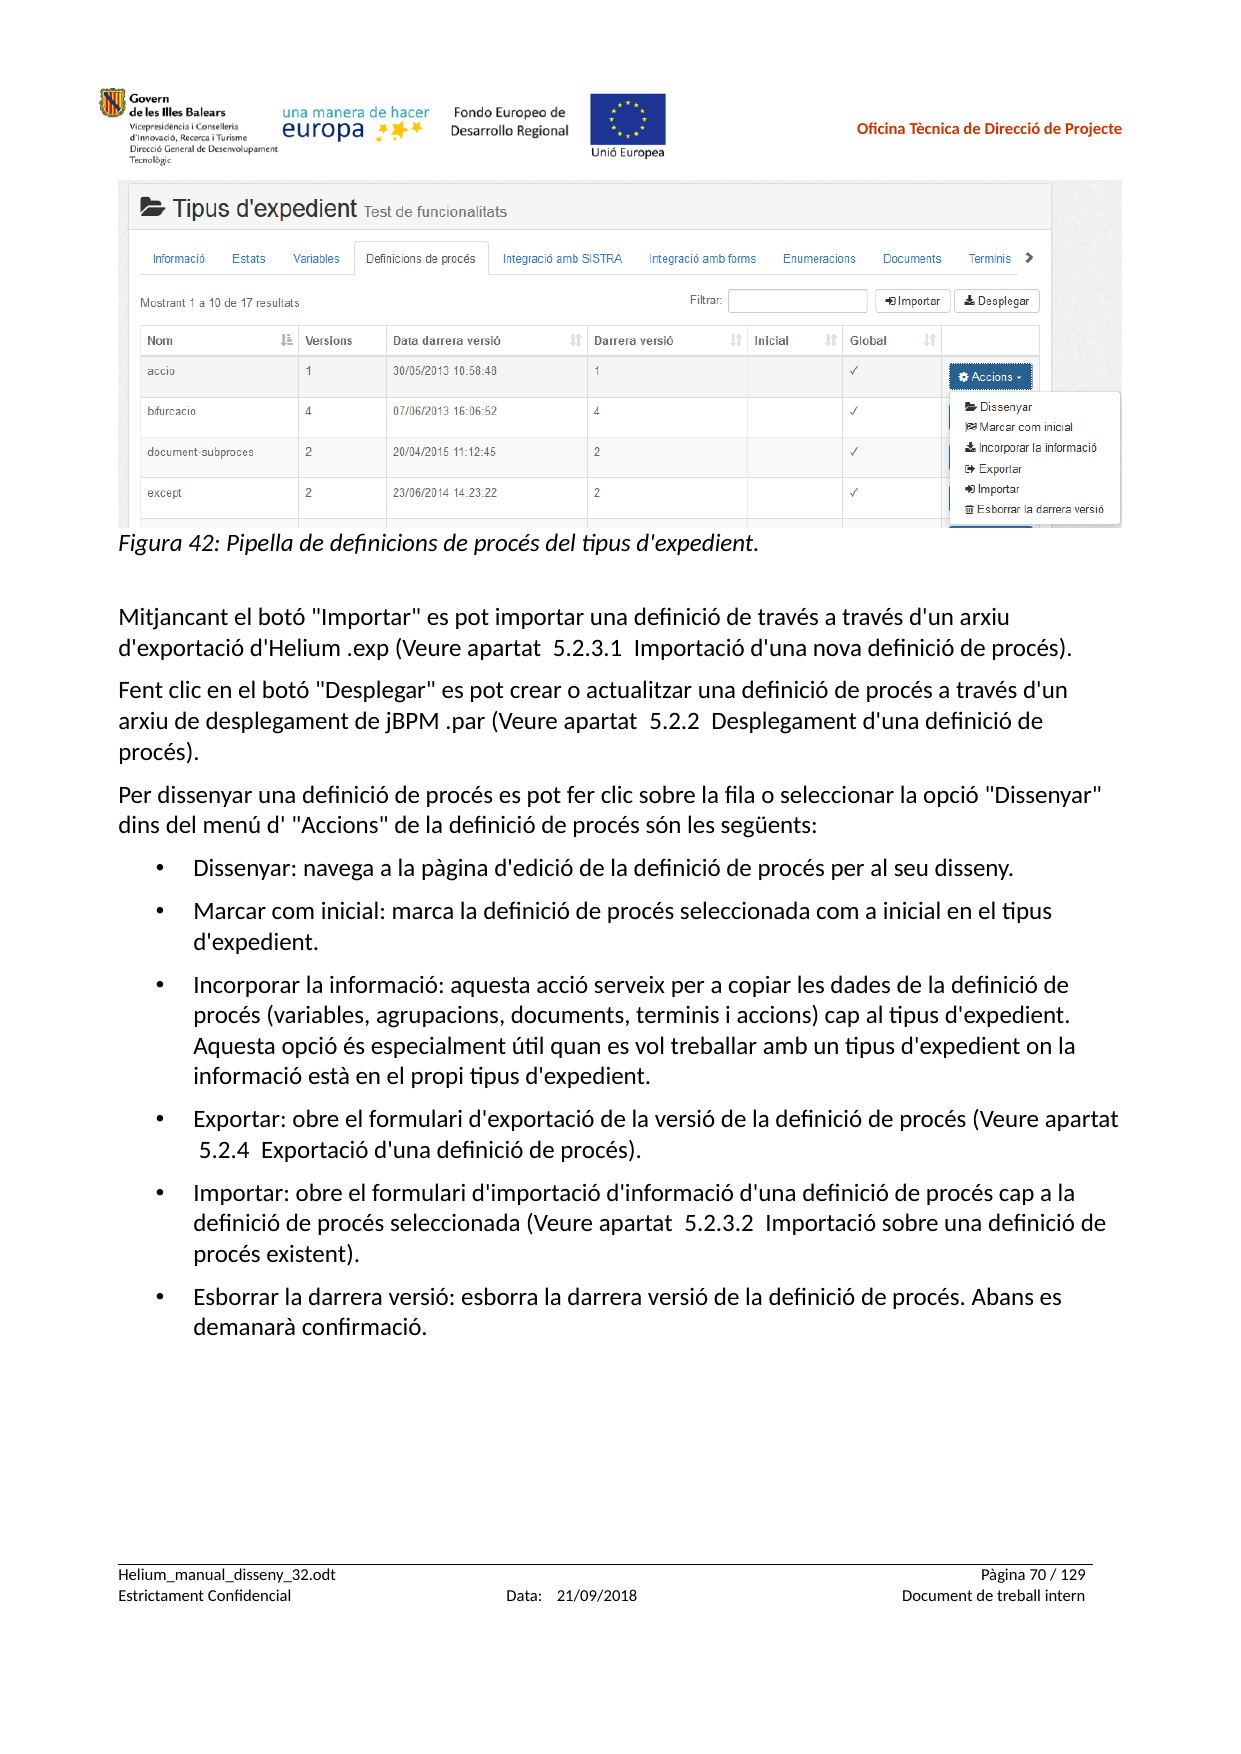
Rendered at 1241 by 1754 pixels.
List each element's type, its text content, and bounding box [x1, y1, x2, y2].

text Mitjancant el botó "Importar" es pot importar una definició de través a través d'un arxiu d'exportació d'Helium .exp (Veure apartat 5.2.3.1 Importació d'una nova definició de procés). [118, 601, 1122, 662]
text Figura 42: Pipella de definicions de procés del tipus d'expedient. [118, 528, 1122, 558]
list Exportar: obre el formulari d'exportació de la versió de la definició de procés (Veure apartat 5.2.4 Exportació d'una definició de procés). [156, 1103, 1122, 1164]
picture [118, 180, 1123, 528]
list Esborrar la darrera versió: esborra la darrera versió de la definició de procés. Abans es demanarà confirmació. [156, 1281, 1122, 1342]
picture [99, 87, 668, 166]
list Importar: obre el formulari d'importació d'informació d'una definició de procés cap a la definició de procés seleccionada (Veure apartat 5.2.3.2 Importació sobre una definició de procés existent). [156, 1177, 1122, 1268]
list Incorporar la informació: aquesta acció serveix per a copiar les dades de la definició de procés (variables, agrupacions, documents, terminis i accions) cap al tipus d'expedient. Aquesta opció és especialment útil quan es vol treballar amb un tipus d'expedient on la informació està en el propi tipus d'expedient. [156, 969, 1122, 1091]
list Marcar com inicial: marca la definició de procés seleccionada com a inicial en el tipus d'expedient. [156, 895, 1122, 956]
text Fent clic en el botó "Desplegar" es pot crear o actualitzar una definició de procés a través d'un arxiu de desplegament de jBPM .par (Veure apartat 5.2.2 Desplegament d'una definició de procés). [118, 675, 1122, 766]
list Dissenyar: navega a la pàgina d'edició de la definició de procés per al seu disseny. [156, 852, 1122, 883]
text Per dissenyar una definició de procés es pot fer clic sobre la fila o seleccionar la opció "Dissenyar" dins del menú d' "Accions" de la definició de procés són les següents: [118, 779, 1122, 840]
